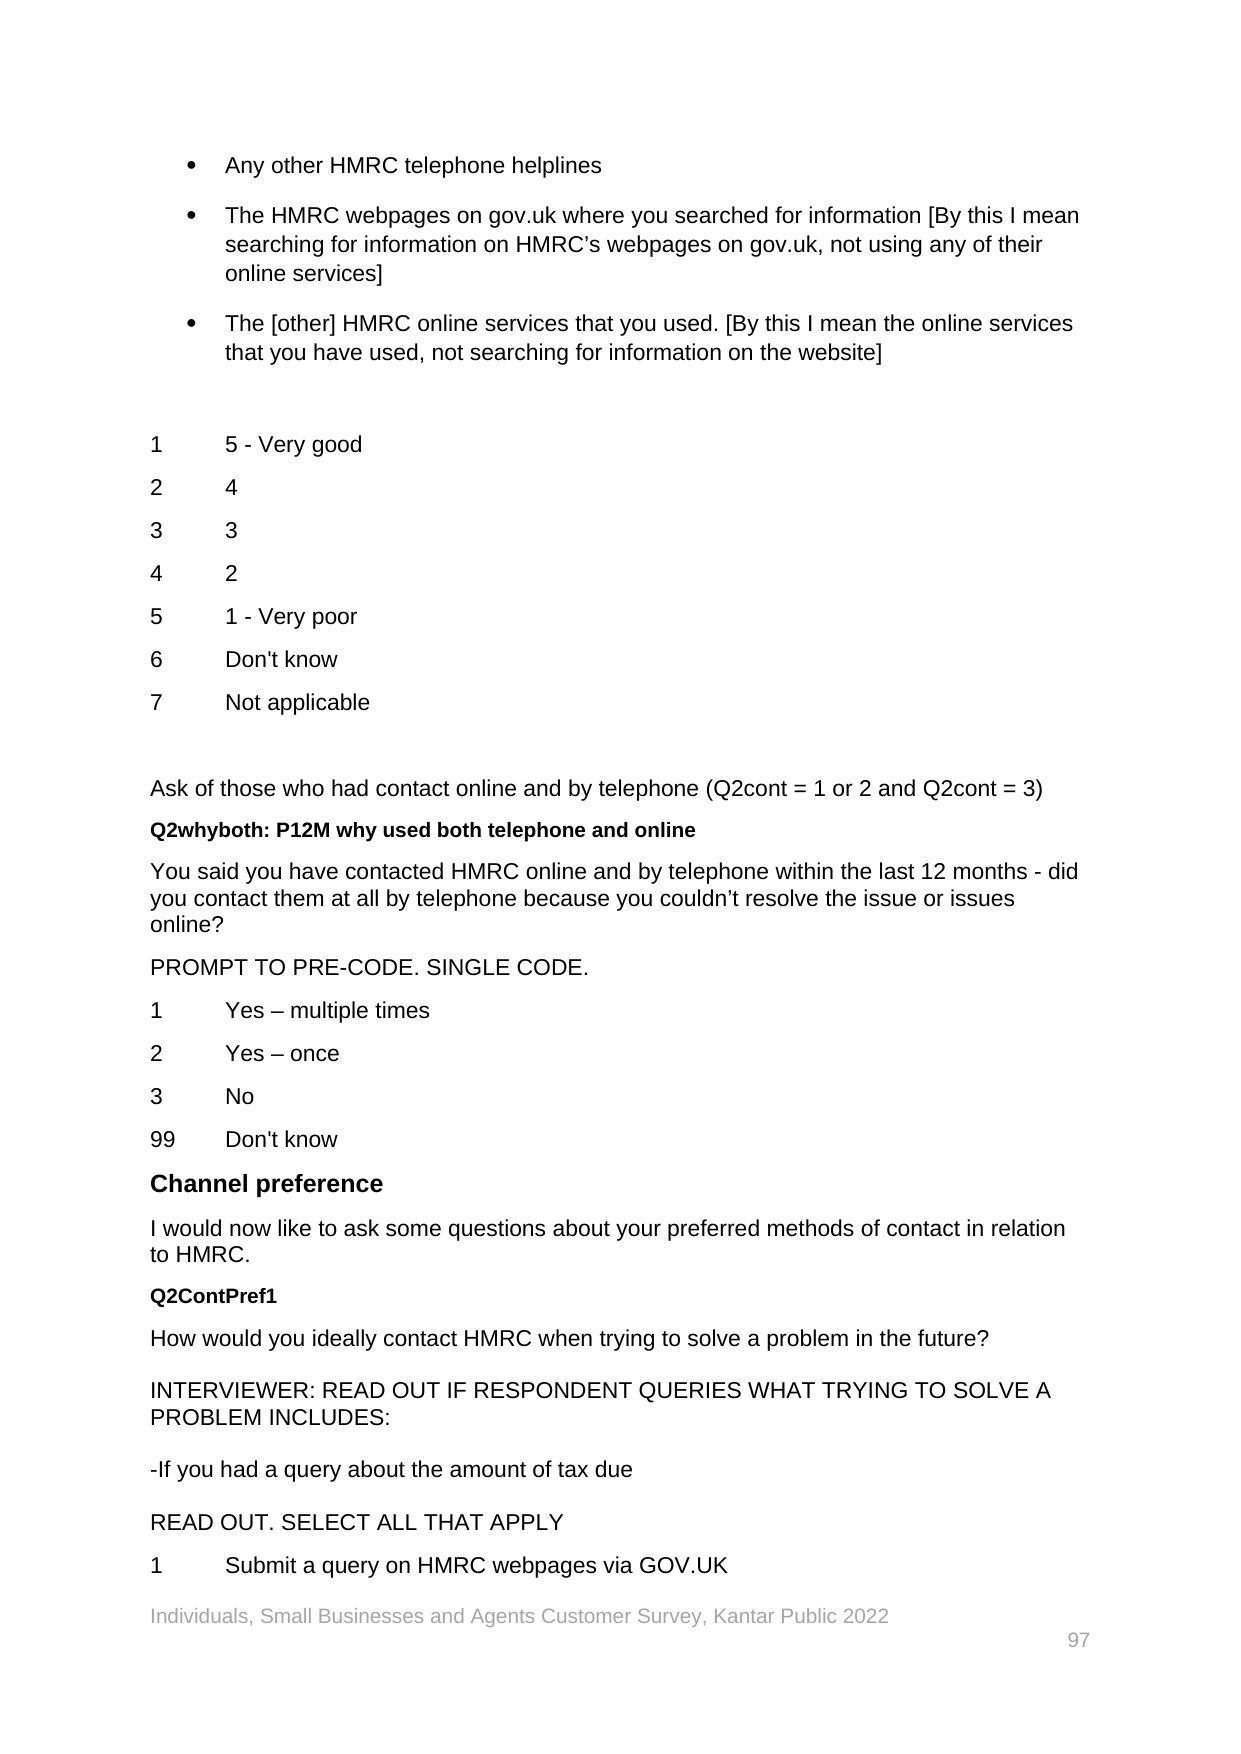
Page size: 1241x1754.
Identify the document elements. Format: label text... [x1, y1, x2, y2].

text 3 3 [150, 517, 1090, 543]
text 2 4 [150, 473, 1090, 500]
text Channel preference [150, 1169, 1090, 1198]
text 99 Don't know [150, 1126, 1090, 1152]
text 4 2 [150, 559, 1090, 586]
list Any other HMRC telephone helplines [187, 150, 1090, 179]
text 1 Yes – multiple times [150, 997, 1090, 1023]
text READ OUT. SELECT ALL THAT APPLY [150, 1509, 1090, 1535]
text 2 Yes – once [150, 1040, 1090, 1066]
text You said you have contacted HMRC online and by telephone within the last 12 months - did you contact them at all by telephone because you couldn’t resolve the issue or issues online? [150, 858, 1090, 937]
text How would you ideally contact HMRC when trying to solve a problem in the future? [150, 1324, 1090, 1351]
text 7 Not applicable [150, 689, 1090, 715]
text I would now like to ask some questions about your preferred methods of contact in relation to HMRC. [150, 1214, 1090, 1267]
text 6 Don't know [150, 646, 1090, 672]
text Q2whyboth: P12M why used both telephone and online [150, 818, 1090, 842]
text Q2ContPref1 [150, 1284, 1090, 1308]
list The [other] HMRC online services that you used. [By this I mean the online services that you have used, not searching for information on the website] [187, 308, 1090, 367]
text Ask of those who had contact online and by telephone (Q2cont = 1 or 2 and Q2cont = 3) [150, 775, 1090, 801]
text 5 1 - Very poor [150, 603, 1090, 629]
text 1 5 - Very good [150, 431, 1090, 457]
text 3 No [150, 1083, 1090, 1109]
text PROMPT TO PRE-CODE. SINGLE CODE. [150, 954, 1090, 980]
text 1 Submit a query on HMRC webpages via GOV.UK [150, 1552, 1090, 1578]
text INTERVIEWER: READ OUT IF RESPONDENT QUERIES WHAT TRYING TO SOLVE A PROBLEM INCLUDES: [150, 1377, 1090, 1430]
text - If you had a query about the amount of tax due [150, 1456, 1090, 1483]
list The HMRC webpages on gov.uk where you searched for information [By this I mean searching for information on HMRC’s webpages on gov.uk, not using any of their online services] [187, 200, 1090, 287]
